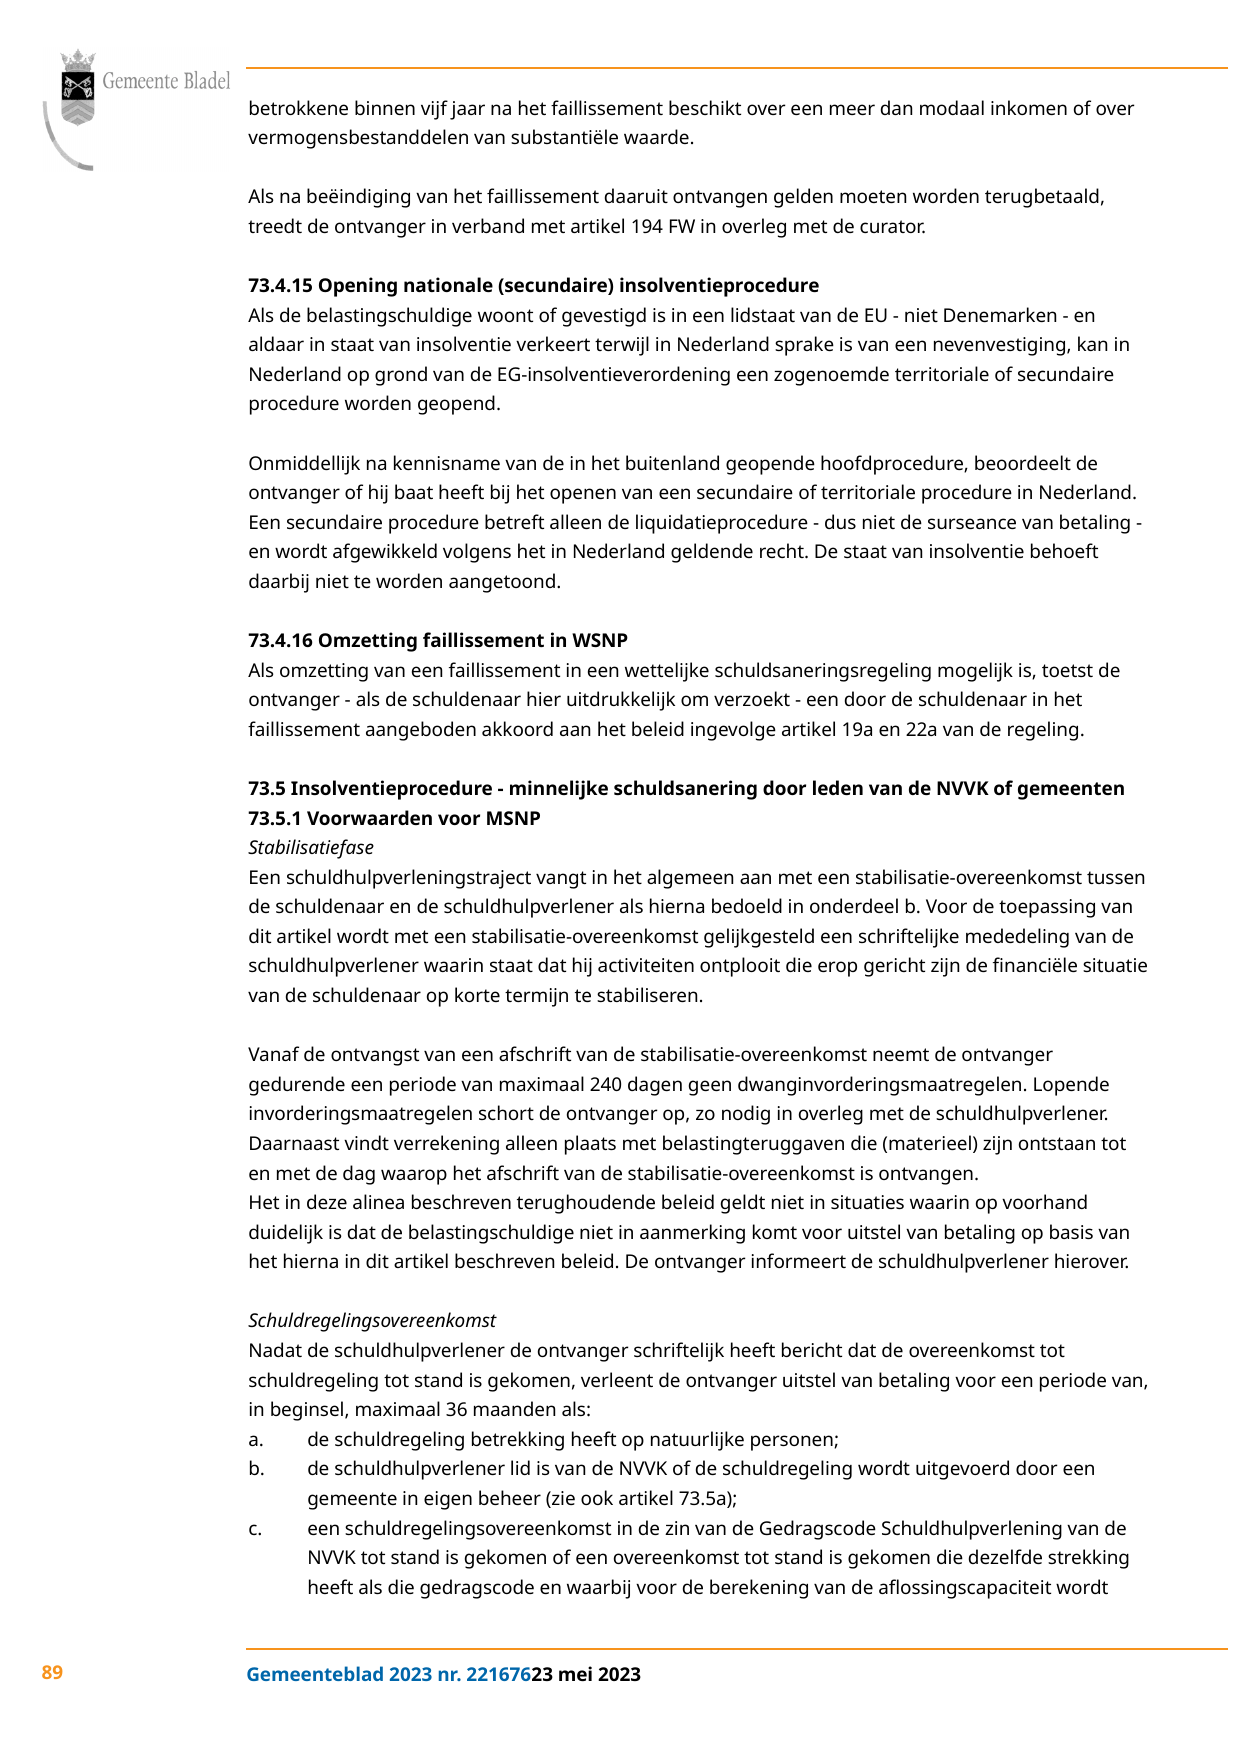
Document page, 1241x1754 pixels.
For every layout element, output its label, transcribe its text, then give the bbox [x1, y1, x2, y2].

picture [41, 47, 231, 172]
text Schuldregelingsovereenkomst [248, 1308, 1152, 1333]
text Vanaf de ontvangst van een afschrift van de stabilisatie-overeenkomst neemt de ontvanger gedurende een periode van maximaal 240 dagen geen dwanginvorderingsmaatregelen. Lopende invorderingsmaatregelen schort de ontvanger op, zo nodig in overleg met de schuldhulpverlener. Daarnaast vindt verrekening alleen plaats met belastingteruggaven die (materieel) zijn ontstaan tot en met de dag waarop het afschrift van de stabilisatie-overeenkomst is ontvangen. [248, 1041, 1152, 1186]
text Als na beëindiging van het faillissement daaruit ontvangen gelden moeten worden terugbetaald, treedt de ontvanger in verband met artikel 194 FW in overleg met de curator. [248, 183, 1152, 239]
list een schuldregelingsovereenkomst in de zin van de Gedragscode Schuldhulpverlening van de NVVK tot stand is gekomen of een overeenkomst tot stand is gekomen die dezelfde strekking heeft als die gedragscode en waarbij voor de berekening van de aflossingscapaciteit wordt [248, 1515, 1152, 1600]
text Als de belastingschuldige woont of gevestigd is in een lidstaat van de EU - niet Denemarken - en aldaar in staat van insolventie verkeert terwijl in Nederland sprake is van een nevenvestiging, kan in Nederland op grond van de EG-insolventieverordening een zogenoemde territoriale of secundaire procedure worden geopend. [248, 302, 1152, 416]
list de schuldhulpverlener lid is van de NVVK of de schuldregeling wordt uitgevoerd door een gemeente in eigen beheer (zie ook artikel 73.5a); [248, 1456, 1152, 1511]
text Stabilisatiefase [248, 834, 1152, 860]
text 73.5 Insolventieprocedure - minnelijke schuldsanering door leden van de NVVK of gemeenten [248, 775, 1152, 801]
text Nadat de schuldhulpverlener de ontvanger schriftelijk heeft bericht dat de overeenkomst tot schuldregeling tot stand is gekomen, verleent de ontvanger uitstel van betaling voor een periode van, in beginsel, maximaal 36 maanden als: [248, 1337, 1152, 1422]
text 73.4.16 Omzetting faillissement in WSNP [248, 627, 1152, 653]
text Het in deze alinea beschreven terughoudende beleid geldt niet in situaties waarin op voorhand duidelijk is dat de belastingschuldige niet in aanmerking komt voor uitstel van betaling op basis van het hierna in dit artikel beschreven beleid. De ontvanger informeert de schuldhulpverlener hierover. [248, 1189, 1152, 1274]
text Een schuldhulpverleningstraject vangt in het algemeen aan met een stabilisatie-overeenkomst tussen de schuldenaar en de schuldhulpverlener als hierna bedoeld in onderdeel b. Voor de toepassing van dit artikel wordt met een stabilisatie-overeenkomst gelijkgesteld een schriftelijke mededeling van de schuldhulpverlener waarin staat dat hij activiteiten ontplooit die erop gericht zijn de financiële situatie van de schuldenaar op korte termijn te stabiliseren. [248, 864, 1152, 1008]
text Als omzetting van een faillissement in een wettelijke schuldsaneringsregeling mogelijk is, toetst de ontvanger - als de schuldenaar hier uitdrukkelijk om verzoekt - een door de schuldenaar in het faillissement aangeboden akkoord aan het beleid ingevolge artikel 19a en 22a van de regeling. [248, 657, 1152, 742]
text Onmiddellijk na kennisname van de in het buitenland geopende hoofdprocedure, beoordeelt de ontvanger of hij baat heeft bij het openen van een secundaire of territoriale procedure in Nederland. Een secundaire procedure betreft alleen de liquidatieprocedure - dus niet de surseance van betaling - en wordt afgewikkeld volgens het in Nederland geldende recht. De staat van insolventie behoeft daarbij niet te worden aangetoond. [248, 450, 1152, 594]
text betrokkene binnen vijf jaar na het faillissement beschikt over een meer dan modaal inkomen of over vermogensbestanddelen van substantiële waarde. [248, 95, 1152, 150]
text 73.5.1 Voorwaarden voor MSNP [248, 805, 1152, 831]
text 73.4.15 Opening nationale (secundaire) insolventieprocedure [248, 272, 1152, 298]
list de schuldregeling betrekking heeft op natuurlijke personen; [248, 1426, 1152, 1452]
